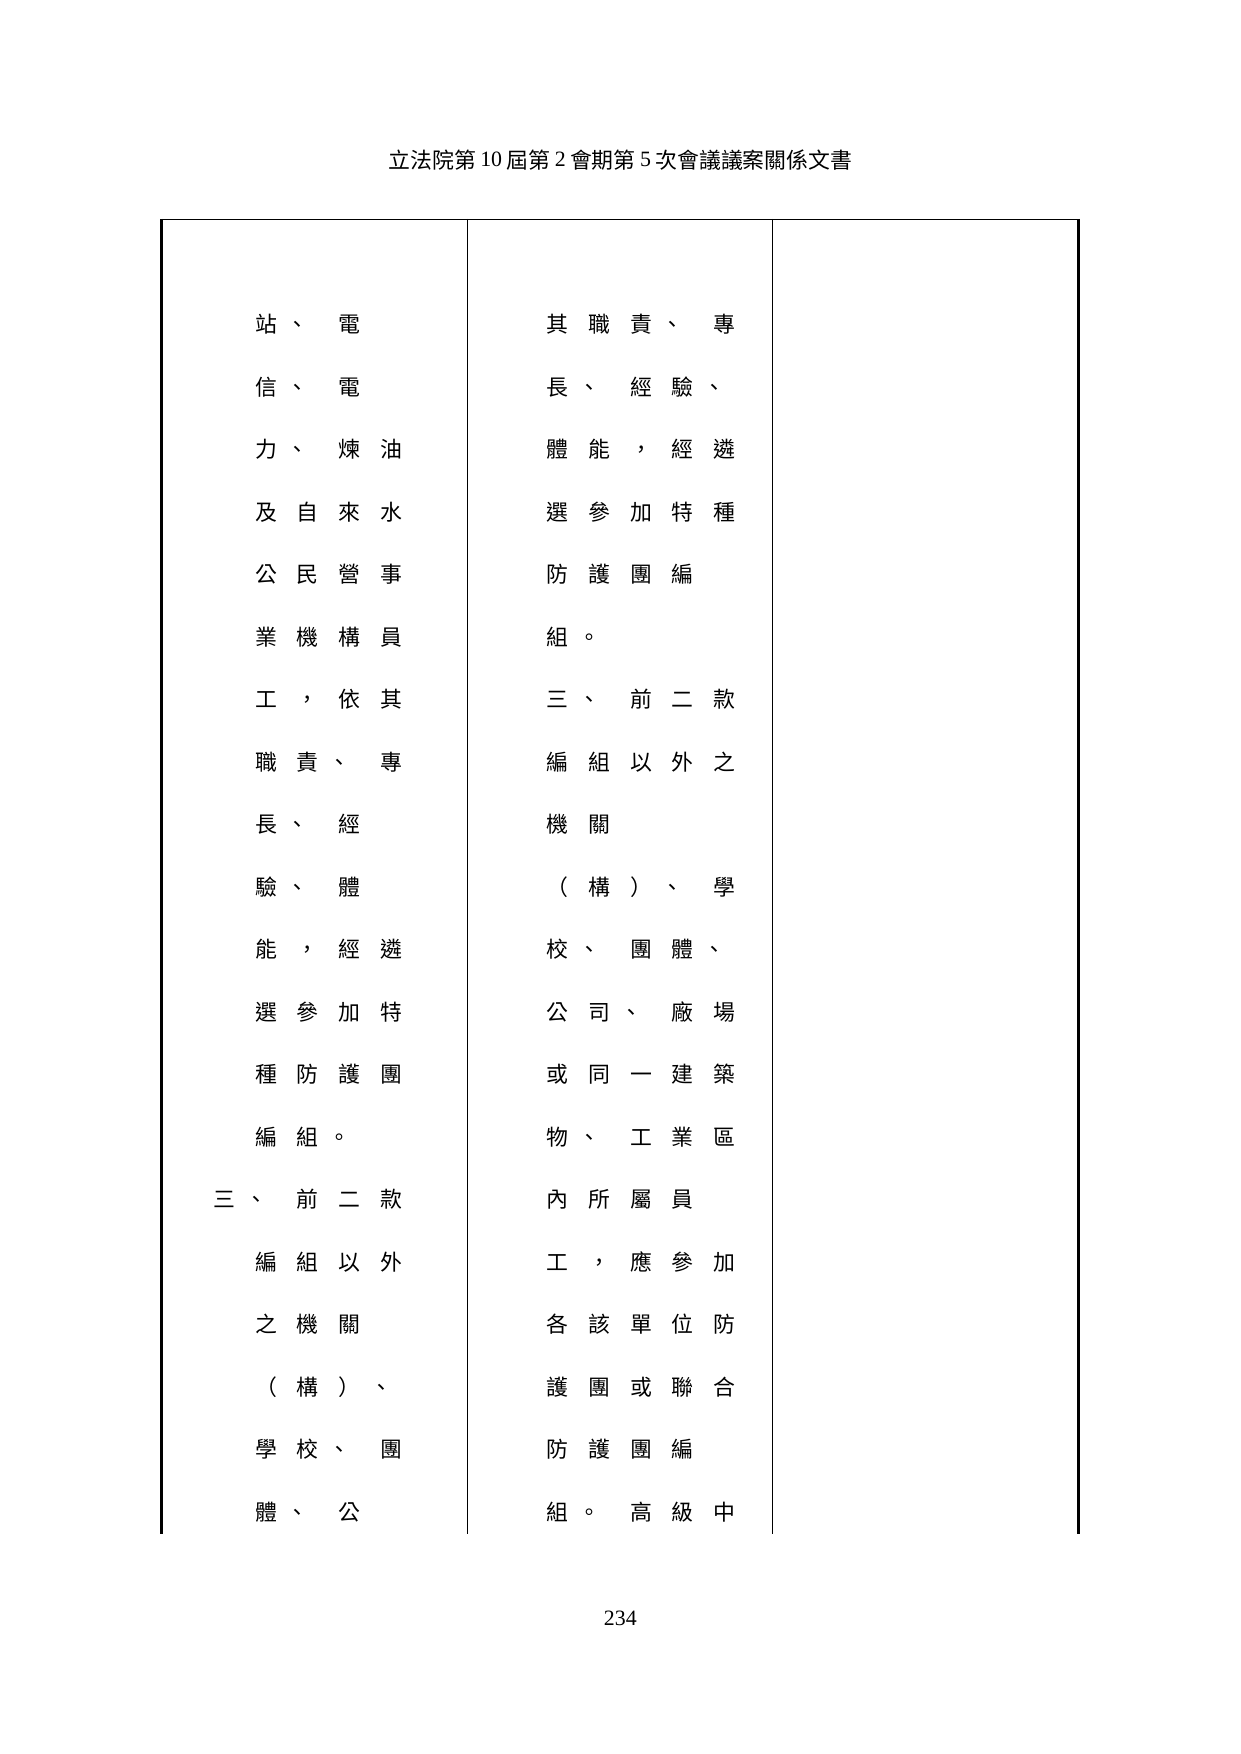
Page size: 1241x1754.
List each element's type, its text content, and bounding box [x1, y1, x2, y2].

table_cell 站、電信、電力、煉油及自來水公民營事業機構員工，依其職責、專長、經驗、體能，經遴選參加特種防護團編組。 三、前二款編組以外之機關（構）、學校、團體、公 [163, 220, 467, 1534]
table_cell [773, 220, 1077, 1534]
table_cell 其職責、專長、經驗、體能，經遴選參加特種防護團編組。 三、前二款編組以外之機關（構）、學校、團體、公司、廠場或同一建築物、工業區內所屬員工，應參加各該單位防護團或聯合防護團編組。高級中 [468, 220, 772, 1534]
